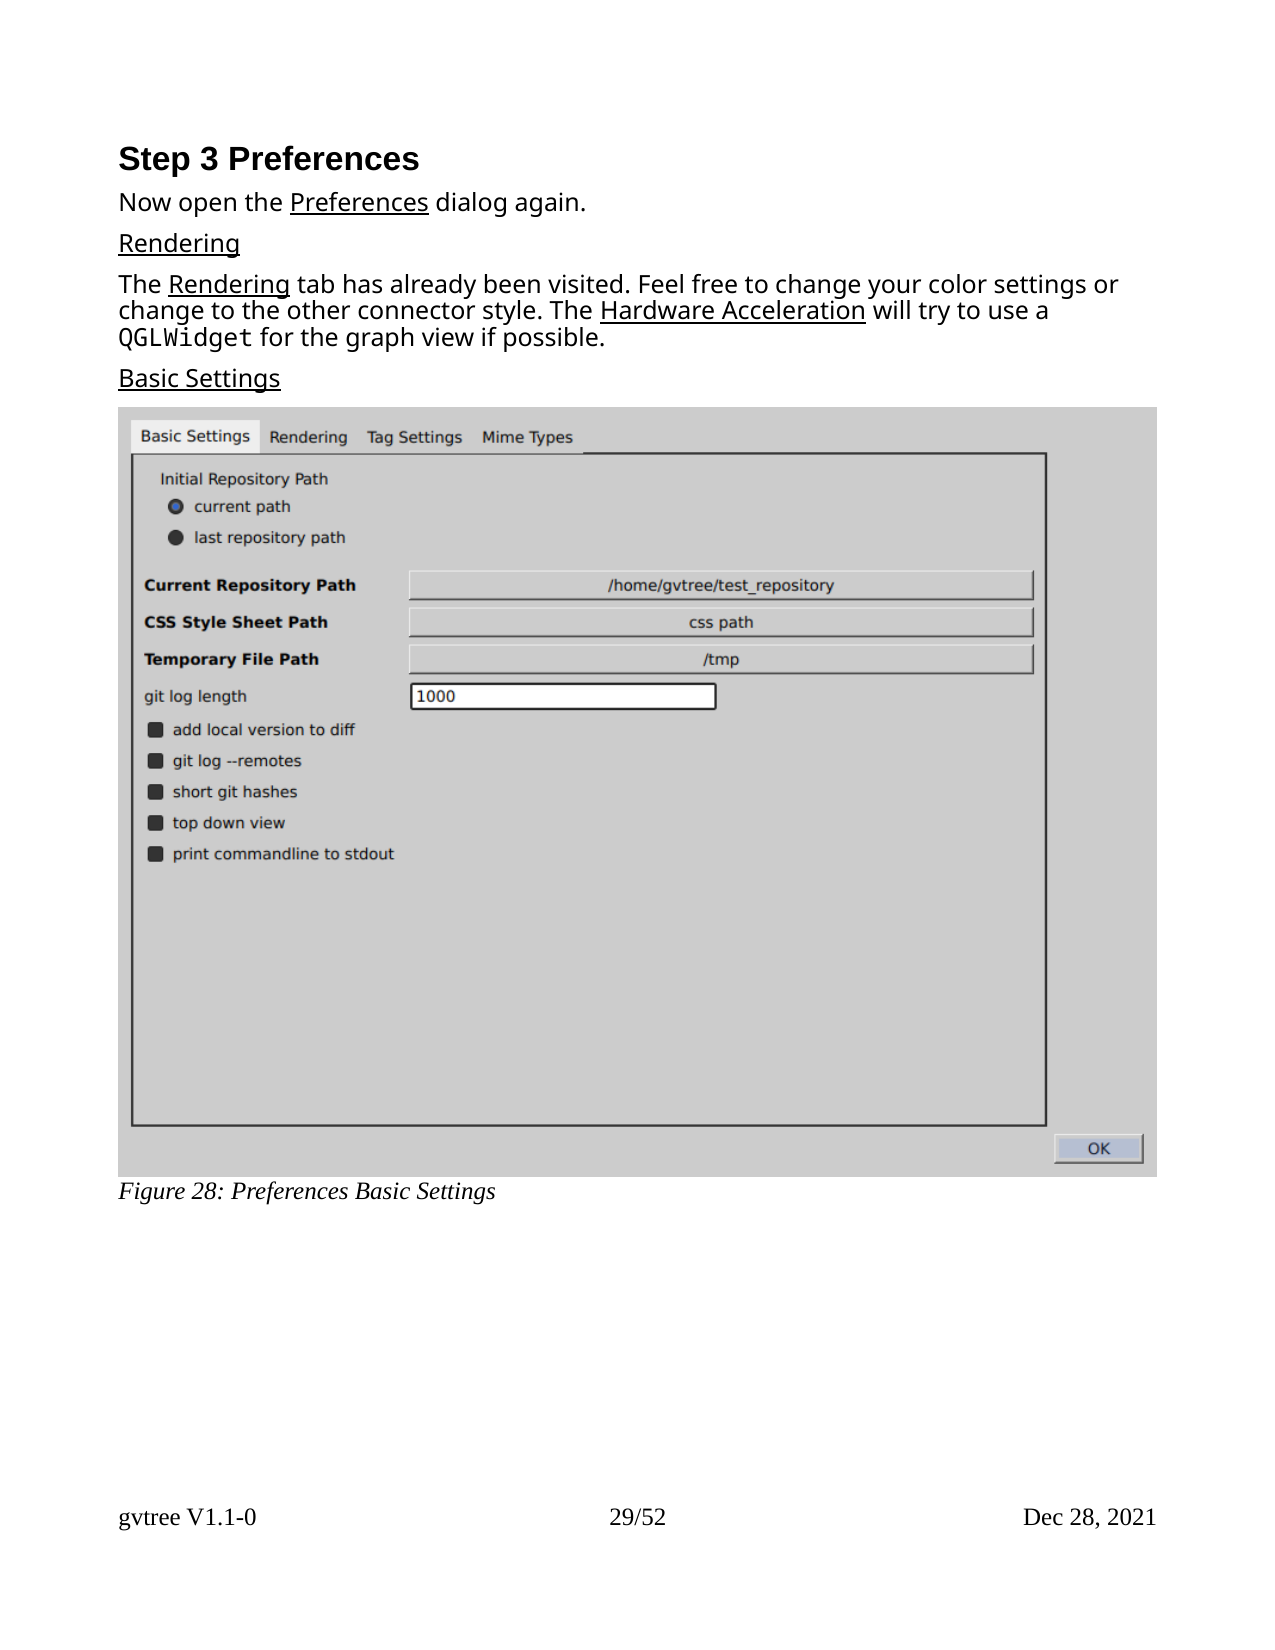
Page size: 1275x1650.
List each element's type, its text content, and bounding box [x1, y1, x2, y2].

text Now open the Preferences dialog again. [118, 190, 1157, 217]
subtitle Step 3 Preferences [118, 139, 1157, 178]
text Basic Settings [118, 366, 1157, 393]
text Figure 28: Preferences Basic Settings [118, 1177, 1157, 1205]
text The Rendering tab has already been visited. Feel free to change your color settings or change to the other connector style. The Hardware Acceleration will try to use a QGLWidget for the graph view if possible. [118, 272, 1157, 352]
text Rendering [118, 231, 1157, 258]
picture [118, 407, 1157, 1177]
